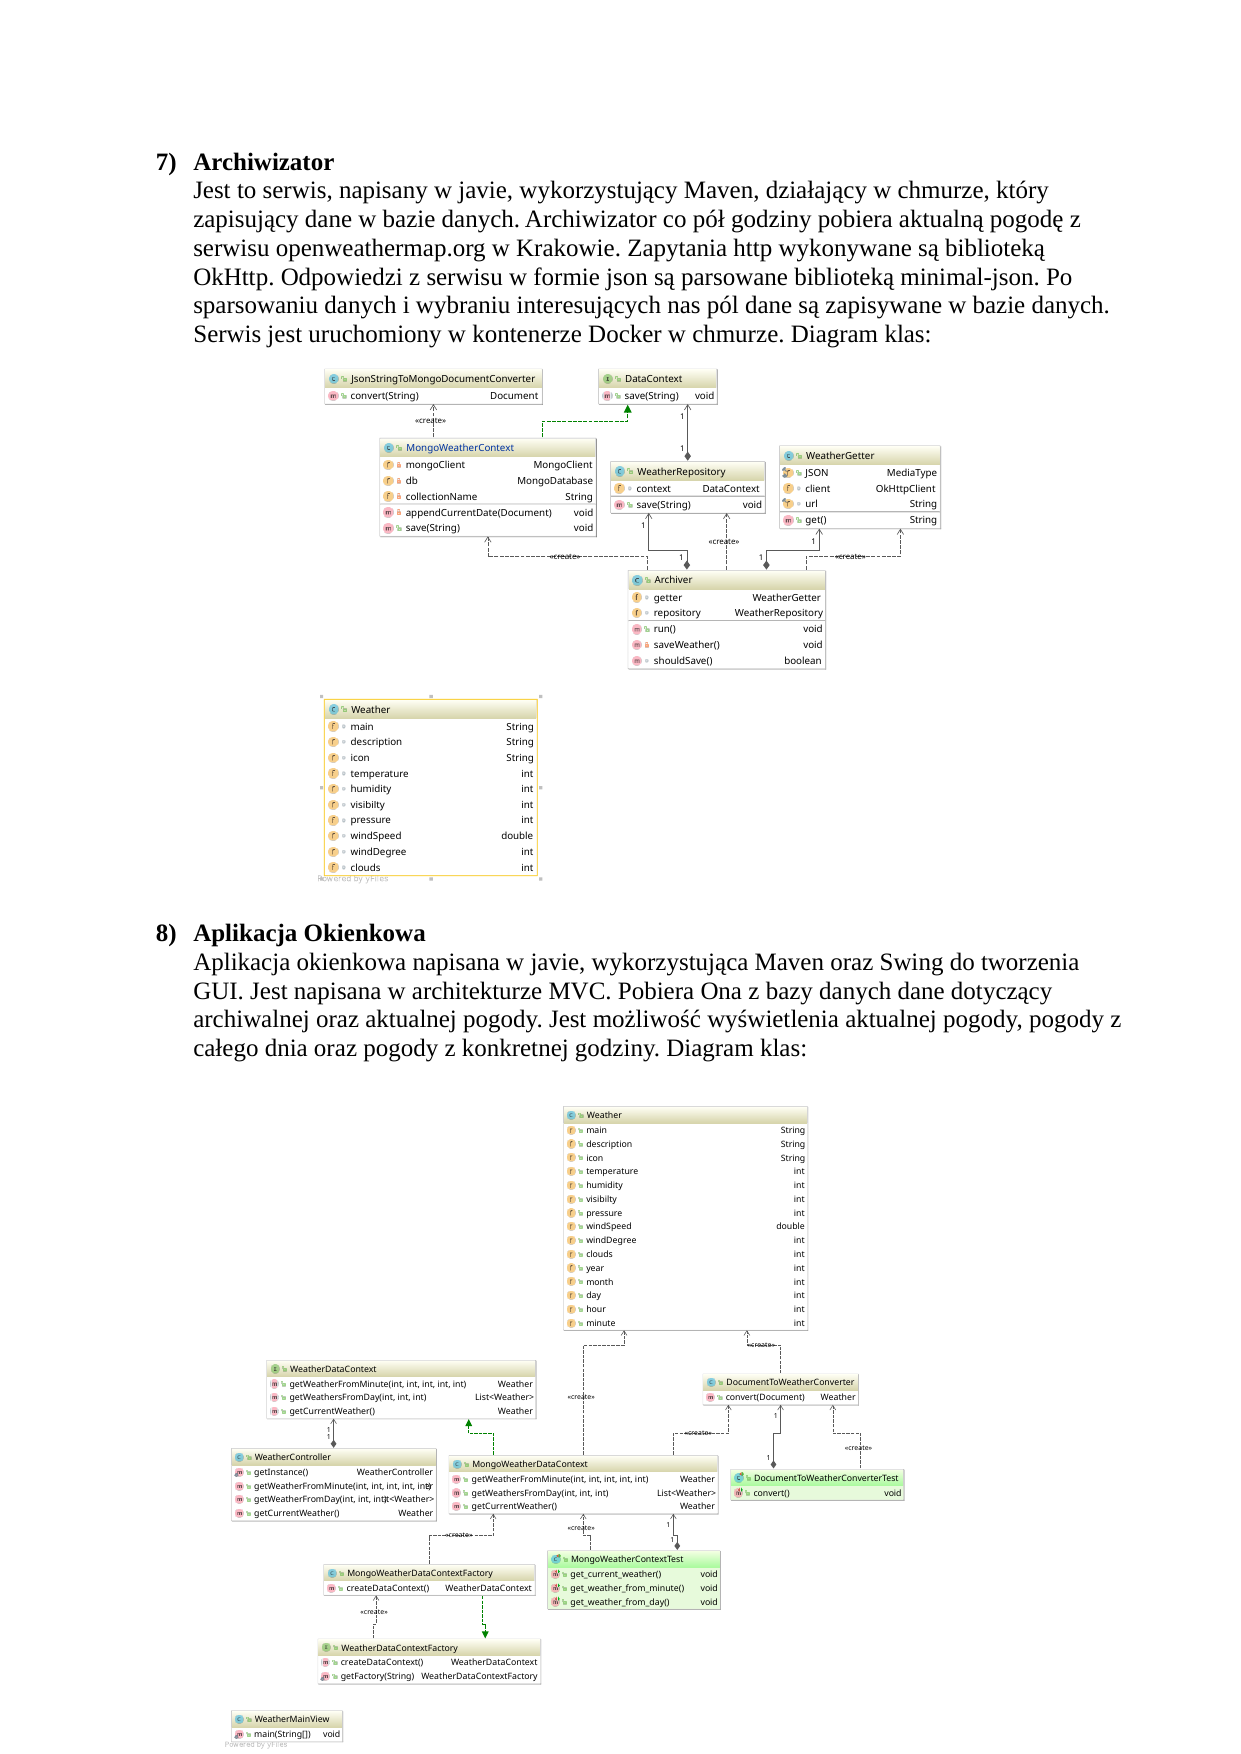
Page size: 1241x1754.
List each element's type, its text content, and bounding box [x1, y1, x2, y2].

list Aplikacja Okienkowa [156, 918, 1122, 947]
list Archiwizator [156, 147, 1122, 176]
list Jest to serwis, napisany w javie, wykorzystujący Maven, działający w chmurze, który zapisujący dane w bazie danych. Archiwizator co pół godziny pobiera aktualną pogodę z serwisu openweathermap.org w Krakowie. Zapytania http wykonywane są biblioteką OkHttp. Odpowiedzi z serwisu w formie json są parsowane biblioteką minimal-json. Po sparsowaniu danych i wybraniu interesujących nas pól dane są zapisywane w bazie danych. Serwis jest uruchomiony w kontenerze Docker w chmurze. Diagram klas: [156, 176, 1122, 348]
list Aplikacja okienkowa napisana w javie, wykorzystująca Maven oraz Swing do tworzenia GUI. Jest napisana w architekturze MVC. Pobiera Ona z bazy danych dane dotyczący archiwalnej oraz aktualnej pogody. Jest możliwość wyświetlenia aktualnej pogody, pogody z całego dnia oraz pogody z konkretnej godziny. Diagram klas: [156, 947, 1122, 1062]
